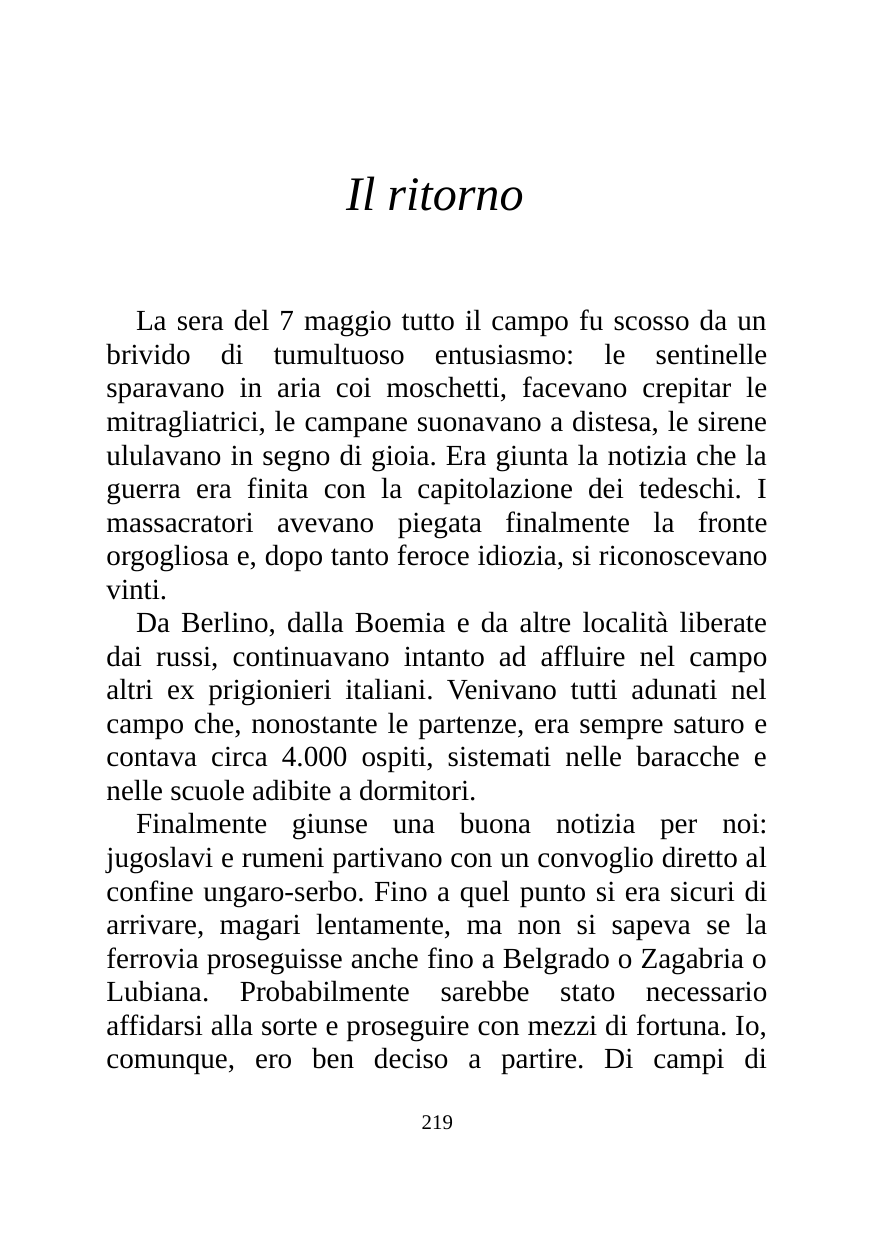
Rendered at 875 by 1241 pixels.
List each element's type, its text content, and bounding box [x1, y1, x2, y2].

text Finalmente giunse una buona notizia per noi: jugoslavi e rumeni partivano con un convoglio diretto al confine ungaro-serbo. Fino a quel punto si era sicuri di arrivare, magari lentamente, ma non si sapeva se la ferrovia proseguisse anche fino a Belgrado o Zagabria o Lubiana. Probabilmente sarebbe stato necessario affidarsi alla sorte e proseguire con mezzi di fortuna. Io, comunque, ero ben deciso a partire. Di campi di [106, 807, 768, 1075]
text Da Berlino, dalla Boemia e da altre località liberate dai russi, continuavano intanto ad affluire nel campo altri ex prigionieri italiani. Venivano tutti adunati nel campo che, nonostante le partenze, era sempre saturo e contava circa 4.000 ospiti, sistemati nelle baracche e nelle scuole adibite a dormitori. [106, 605, 768, 807]
subtitle Il ritorno [106, 165, 768, 221]
text La sera del 7 maggio tutto il campo fu scosso da un brivido di tumultuoso entusiasmo: le sentinelle sparavano in aria coi moschetti, facevano crepitar le mitragliatrici, le campane suonavano a distesa, le sirene ululavano in segno di gioia. Era giunta la notizia che la guerra era finita con la capitolazione dei tedeschi. I massacratori avevano piegata finalmente la fronte orgogliosa e, dopo tanto feroce idiozia, si riconoscevano vinti. [106, 303, 768, 605]
